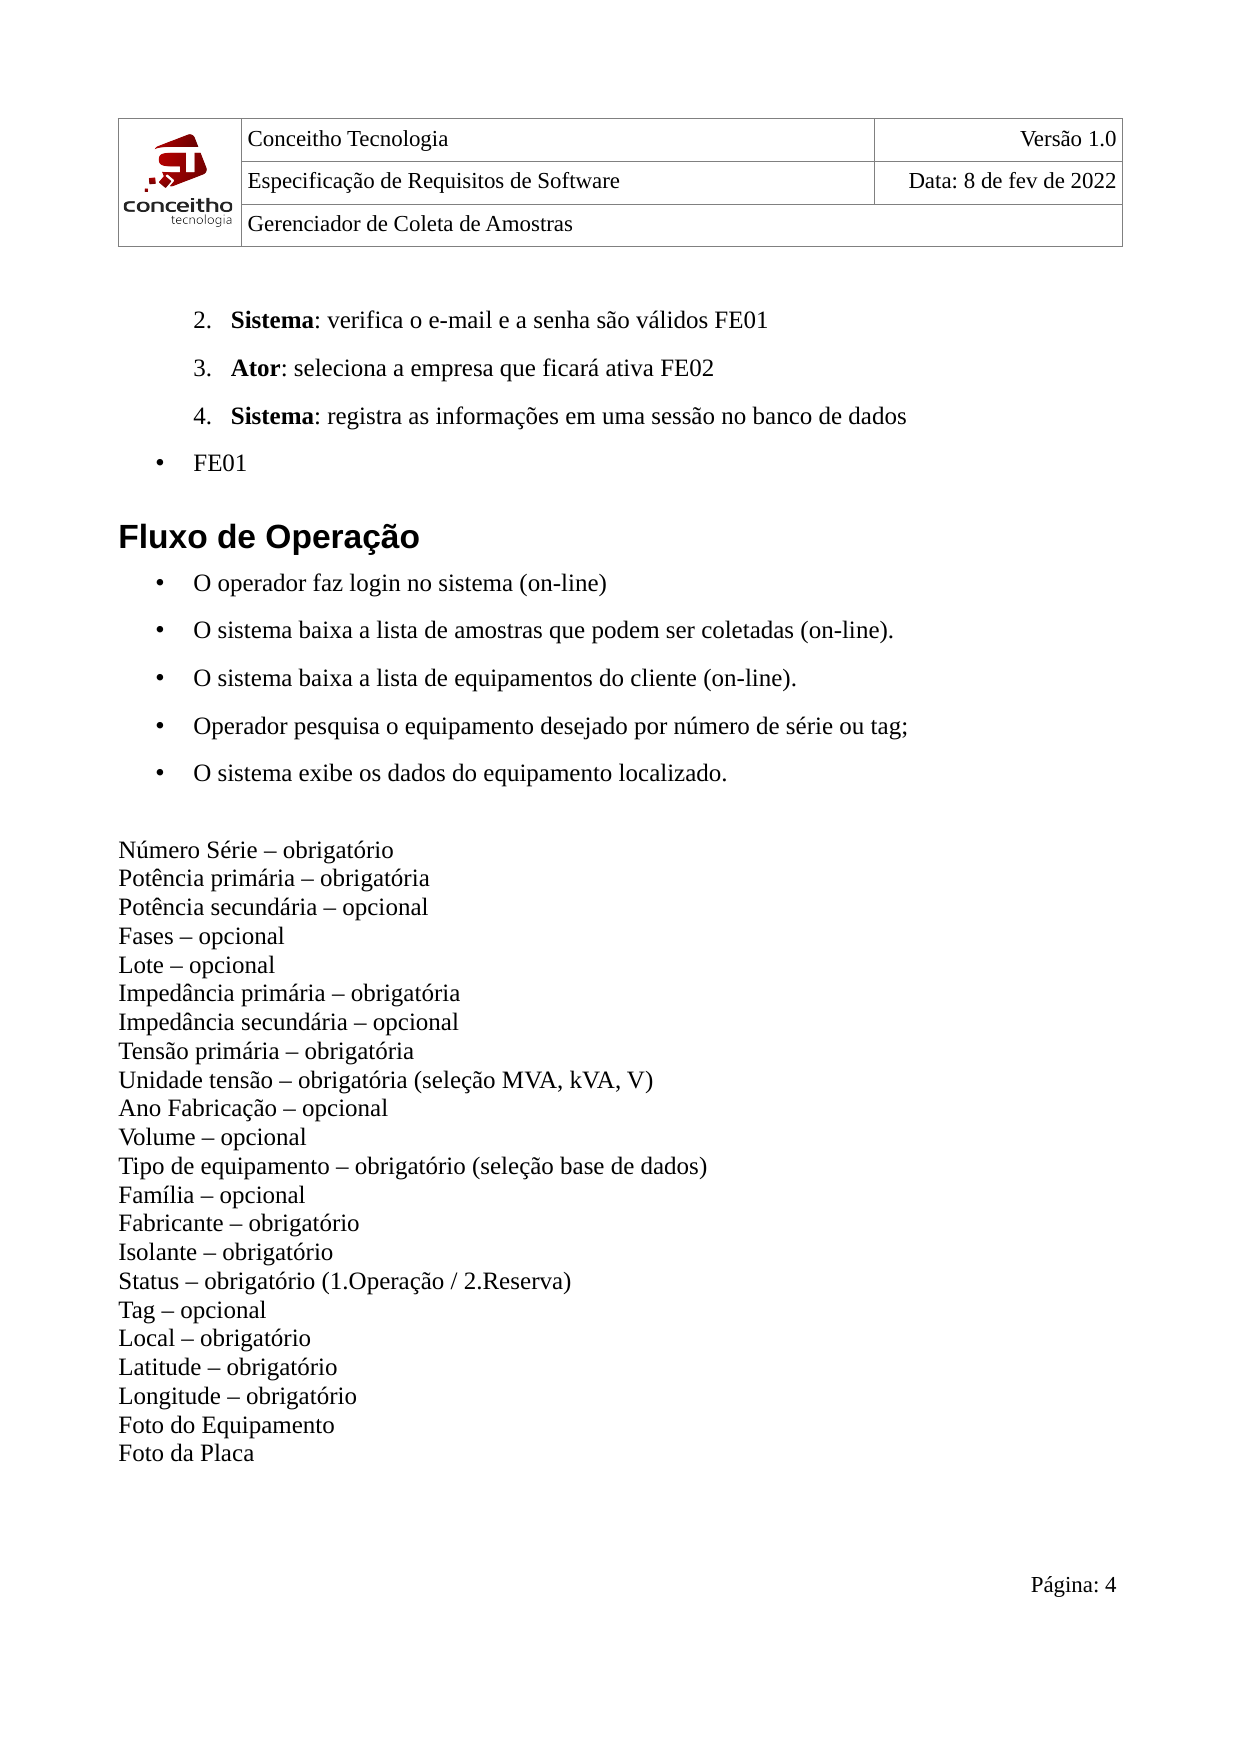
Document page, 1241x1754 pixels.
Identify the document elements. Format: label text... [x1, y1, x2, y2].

text Tipo de equipamento – obrigatório (seleção base de dados) [118, 1151, 1122, 1180]
text Volume – opcional [118, 1122, 1122, 1151]
text Status – obrigatório (1.Operação / 2.Reserva) [118, 1266, 1122, 1295]
text Fases – opcional [118, 921, 1122, 950]
text Unidade tensão – obrigatória (seleção MVA, kVA, V) [118, 1065, 1122, 1093]
list Sistema: verifica o e-mail e a senha são válidos FE01 [193, 306, 1122, 334]
list O sistema baixa a lista de equipamentos do cliente (on-line). [156, 663, 1122, 692]
text Foto do Equipamento [118, 1410, 1122, 1438]
text Tensão primária – obrigatória [118, 1036, 1122, 1065]
list Ator: seleciona a empresa que ficará ativa FE02 [193, 353, 1122, 382]
list O sistema exibe os dados do equipamento localizado. [156, 758, 1122, 787]
text Isolante – obrigatório [118, 1237, 1122, 1266]
text Latitude – obrigatório [118, 1352, 1122, 1381]
list O operador faz login no sistema (on-line) [156, 568, 1122, 597]
text Família – opcional [118, 1180, 1122, 1208]
text Impedância secundária – opcional [118, 1007, 1122, 1036]
text Número Série – obrigatório [118, 835, 1122, 863]
subtitle Fluxo de Operação [118, 517, 1122, 555]
text Local – obrigatório [118, 1323, 1122, 1352]
text Lote – opcional [118, 950, 1122, 978]
text Longitude – obrigatório [118, 1381, 1122, 1410]
text Tag – opcional [118, 1295, 1122, 1323]
text Potência secundária – opcional [118, 892, 1122, 921]
text Fabricante – obrigatório [118, 1208, 1122, 1237]
text Potência primária – obrigatória [118, 863, 1122, 892]
text Impedância primária – obrigatória [118, 978, 1122, 1007]
list Sistema: registra as informações em uma sessão no banco de dados [193, 401, 1122, 429]
list FE01 [156, 448, 1122, 477]
text Ano Fabricação – opcional [118, 1093, 1122, 1122]
list Operador pesquisa o equipamento desejado por número de série ou tag; [156, 711, 1122, 739]
picture [123, 134, 233, 227]
text Foto da Placa [118, 1438, 1122, 1467]
list O sistema baixa a lista de amostras que podem ser coletadas (on-line). [156, 616, 1122, 644]
